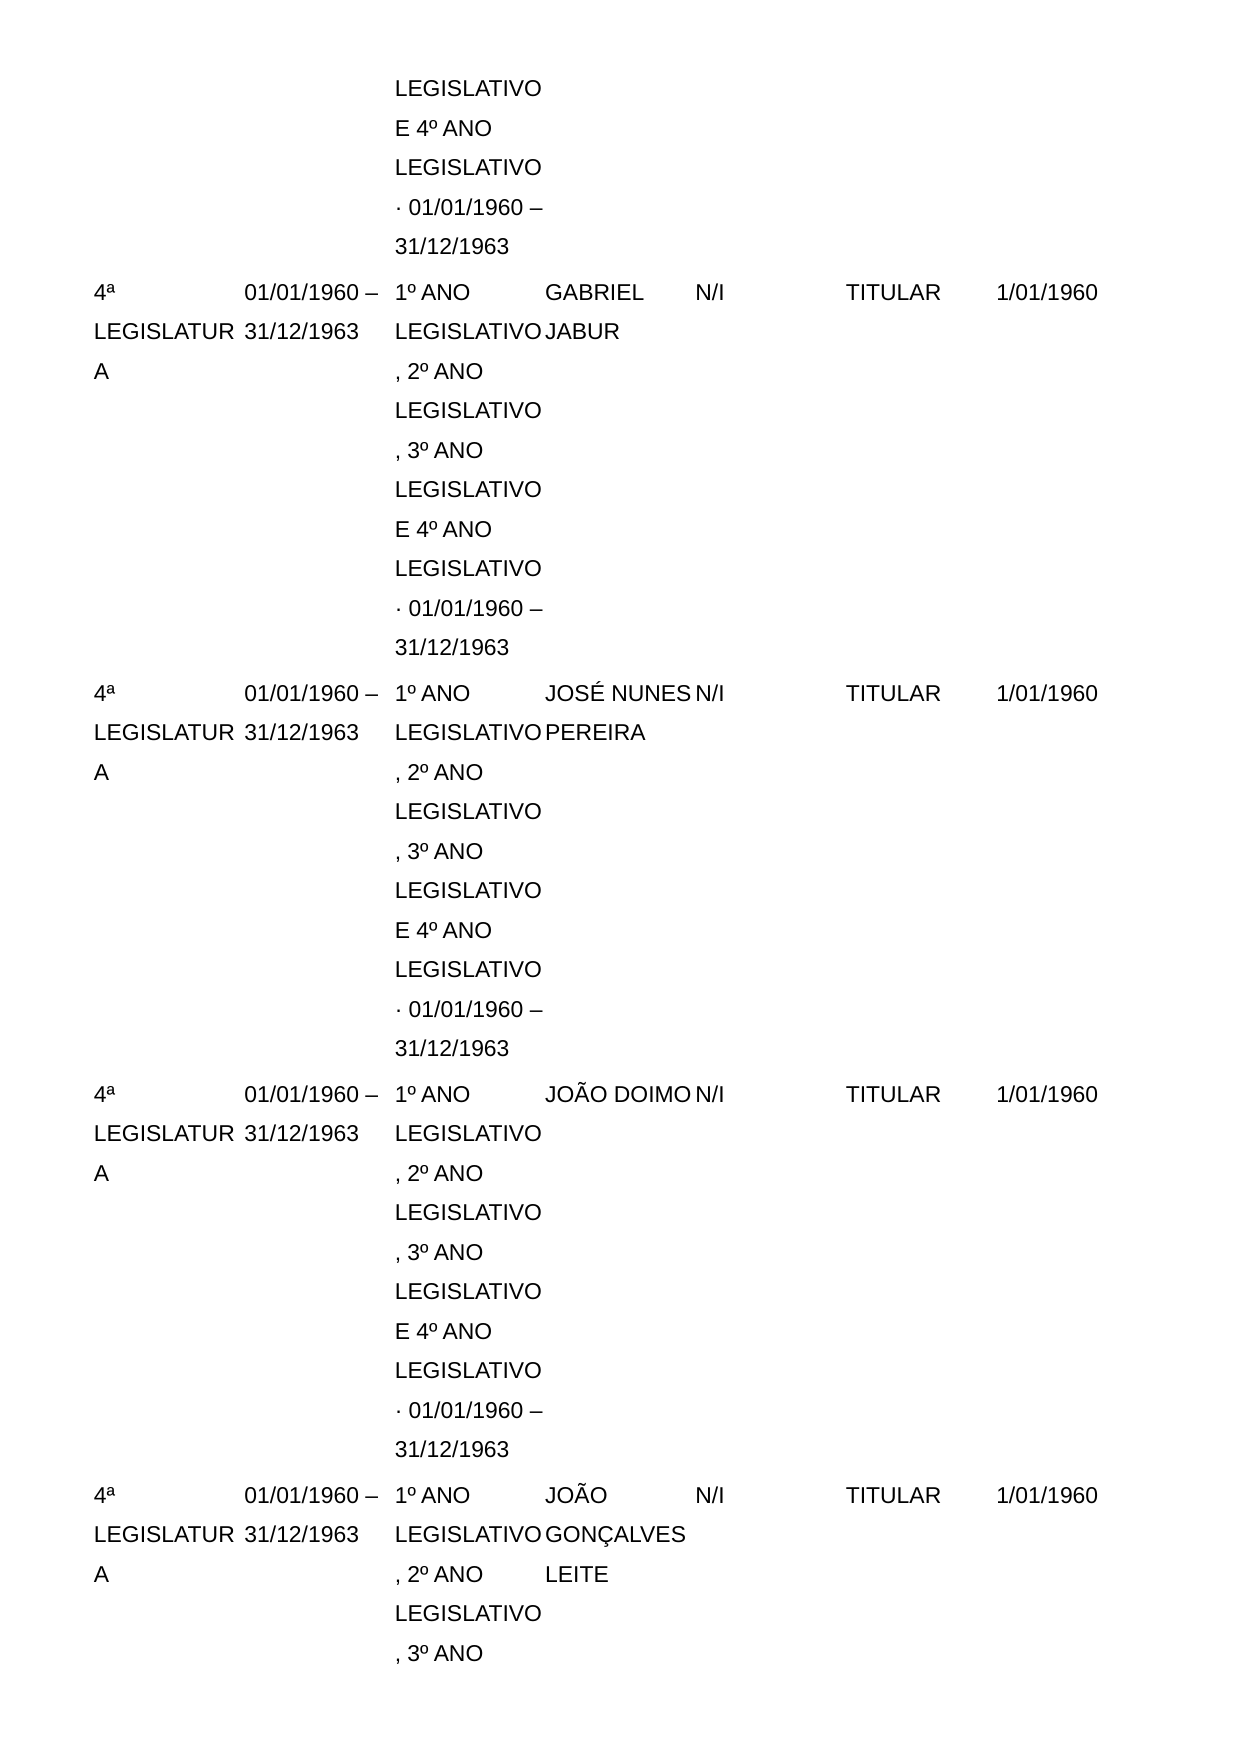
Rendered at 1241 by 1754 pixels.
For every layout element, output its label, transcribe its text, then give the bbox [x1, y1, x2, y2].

table_cell [846, 75, 996, 279]
table_cell JOÃO DOIMO [545, 1081, 695, 1482]
table_cell 01/01/1960 – 31/12/1963 [244, 680, 394, 1081]
table_cell 1º ANO LEGISLATIVO, 2º ANO LEGISLATIVO, 3º ANO LEGISLATIVO E 4º ANO LEGISLATIVO · 01/01/1960 – 31/12/1963 [395, 279, 545, 680]
table_cell N/I [695, 1482, 846, 1666]
table_cell [996, 75, 1146, 279]
table_cell TITULAR [846, 1482, 996, 1666]
table_cell 01/01/1960 – 31/12/1963 [244, 1482, 394, 1666]
table_cell 1º ANO LEGISLATIVO, 2º ANO LEGISLATIVO, 3º ANO LEGISLATIVO E 4º ANO LEGISLATIVO · 01/01/1960 – 31/12/1963 [395, 1081, 545, 1482]
table_cell [545, 75, 695, 279]
table_cell 4ª LEGISLATURA [94, 1081, 244, 1482]
table_cell JOÃO GONÇALVES LEITE [545, 1482, 695, 1666]
table_cell 1/01/1960 [996, 1081, 1146, 1482]
table_cell JOSÉ NUNES PEREIRA [545, 680, 695, 1081]
table_cell 1/01/1960 [996, 680, 1146, 1081]
table_cell 1º ANO LEGISLATIVO, 2º ANO LEGISLATIVO, 3º ANO LEGISLATIVO E 4º ANO LEGISLATIVO · 01/01/1960 – 31/12/1963 [395, 680, 545, 1081]
table_cell TITULAR [846, 1081, 996, 1482]
table_cell N/I [695, 1081, 846, 1482]
table_cell 4ª LEGISLATURA [94, 279, 244, 680]
table_cell 1/01/1960 [996, 279, 1146, 680]
table_cell [695, 75, 846, 279]
table_cell N/I [695, 680, 846, 1081]
table_cell 01/01/1960 – 31/12/1963 [244, 1081, 394, 1482]
table_cell [94, 75, 244, 279]
table_cell N/I [695, 279, 846, 680]
table_cell [244, 75, 394, 279]
table_cell 1º ANO LEGISLATIVO, 2º ANO LEGISLATIVO, 3º ANO [395, 1482, 545, 1666]
table_cell 4ª LEGISLATURA [94, 1482, 244, 1666]
table_cell 01/01/1960 – 31/12/1963 [244, 279, 394, 680]
table_cell 1/01/1960 [996, 1482, 1146, 1666]
table_cell TITULAR [846, 680, 996, 1081]
table_cell LEGISLATIVO E 4º ANO LEGISLATIVO · 01/01/1960 – 31/12/1963 [395, 75, 545, 279]
table_cell 4ª LEGISLATURA [94, 680, 244, 1081]
table_cell TITULAR [846, 279, 996, 680]
table_cell GABRIEL JABUR [545, 279, 695, 680]
